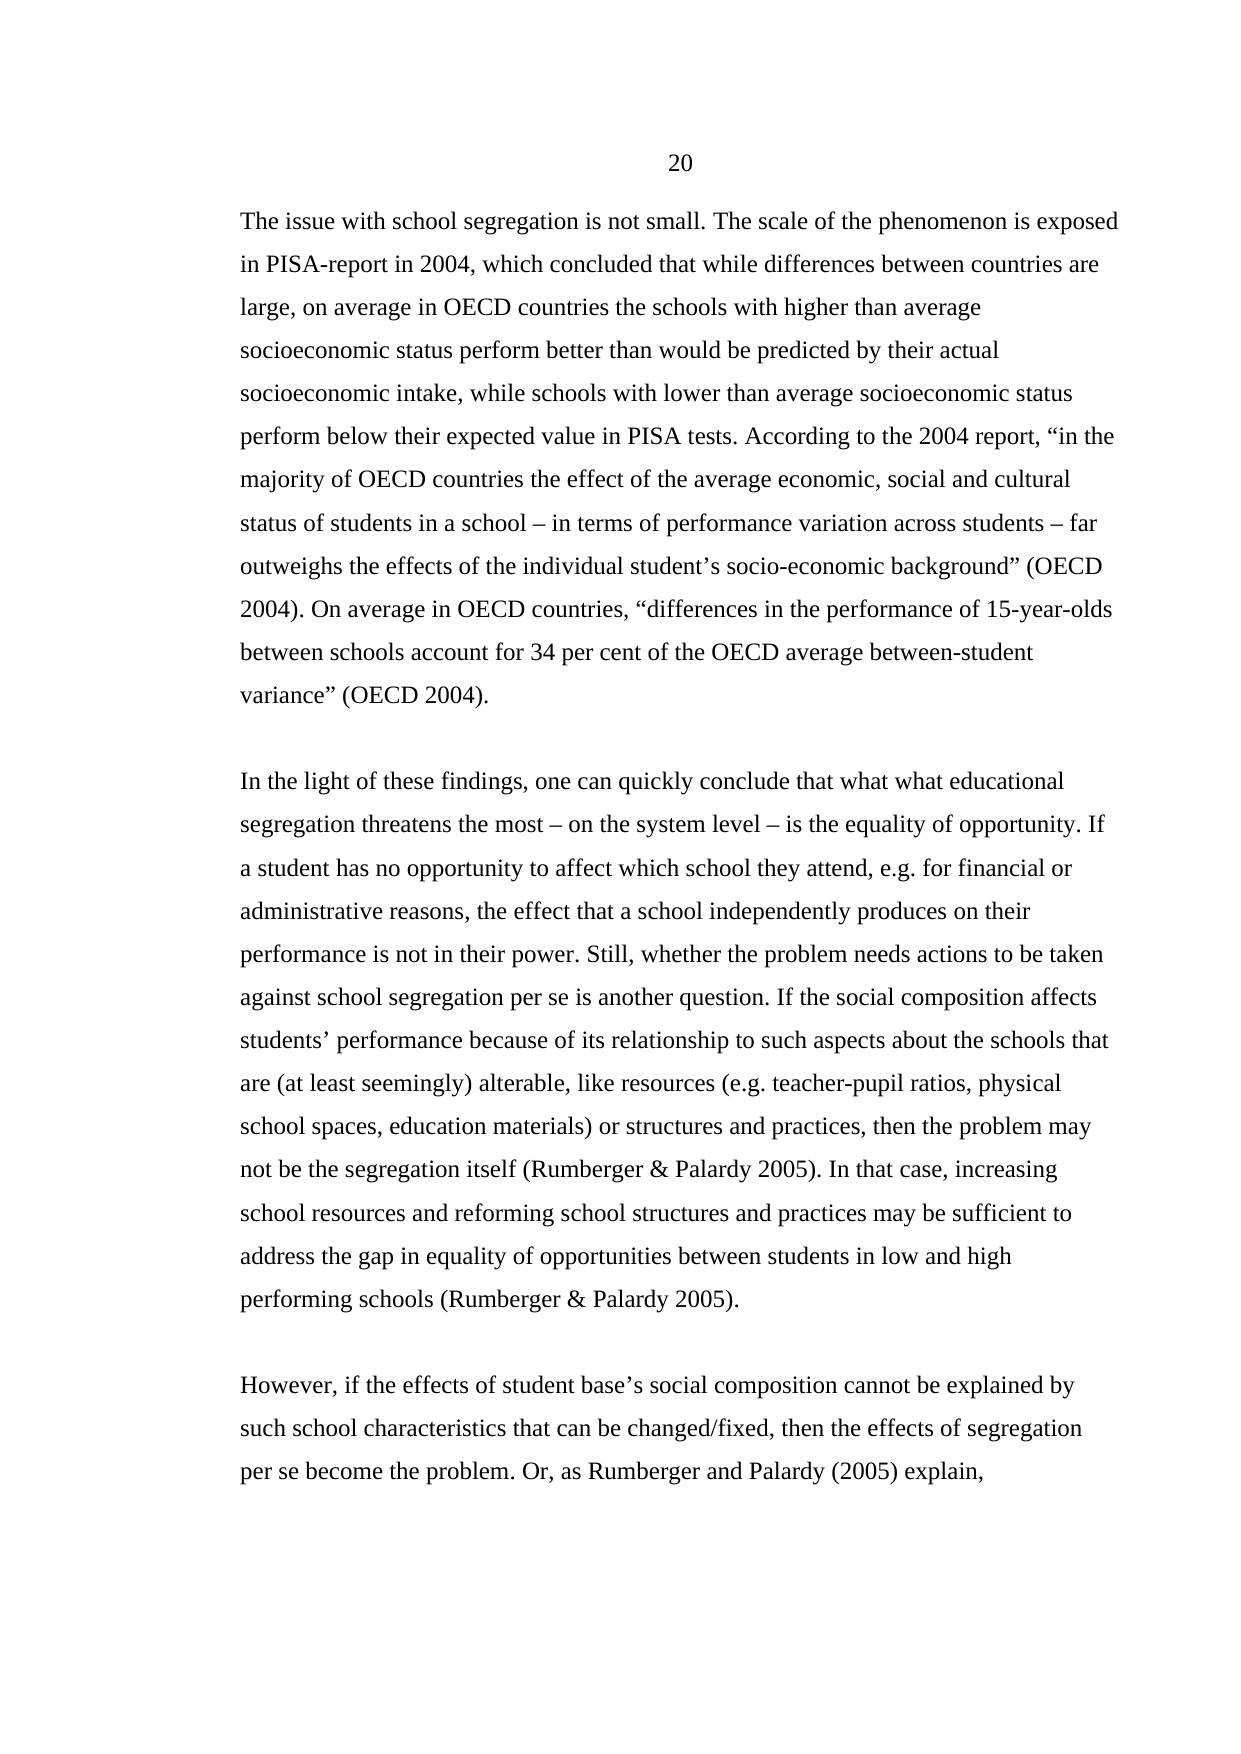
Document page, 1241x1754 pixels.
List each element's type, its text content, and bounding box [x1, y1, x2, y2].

text The issue with school segregation is not small. The scale of the phenomenon is exposed in PISA-report in 2004, which concluded that while differences between countries are large, on average in OECD countries the schools with higher than average socioeconomic status perform better than would be predicted by their actual socioeconomic intake, while schools with lower than average socioeconomic status perform below their expected value in PISA tests. According to the 2004 report, “in the majority of OECD countries the effect of the average economic, social and cultural status of students in a school – in terms of performance variation across students – far outweighs the effects of the individual student’s socio-economic background” (OECD 2004). On average in OECD countries, “differences in the performance of 15-year-olds between schools account for 34 per cent of the OECD average between-student variance” (OECD 2004). [240, 206, 1121, 709]
text However, if the effects of student base’s social composition cannot be explained by such school characteristics that can be changed/fixed, then the effects of segregation per se become the problem. Or, as Rumberger and Palardy (2005) explain, [240, 1370, 1121, 1485]
text In the light of these findings, one can quickly conclude that what what educational segregation threatens the most – on the system level – is the equality of opportunity. If a student has no opportunity to affect which school they attend, e.g. for financial or administrative reasons, the effect that a school independently produces on their performance is not in their power. Still, whether the problem needs actions to be taken against school segregation per se is another question. If the social composition affects students’ performance because of its relationship to such aspects about the schools that are (at least seemingly) alterable, like resources (e.g. teacher-pupil ratios, physical school spaces, education materials) or structures and practices, then the problem may not be the segregation itself (Rumberger & Palardy 2005). In that case, increasing school resources and reforming school structures and practices may be sufficient to address the gap in equality of opportunities between students in low and high performing schools (Rumberger & Palardy 2005). [240, 766, 1121, 1313]
